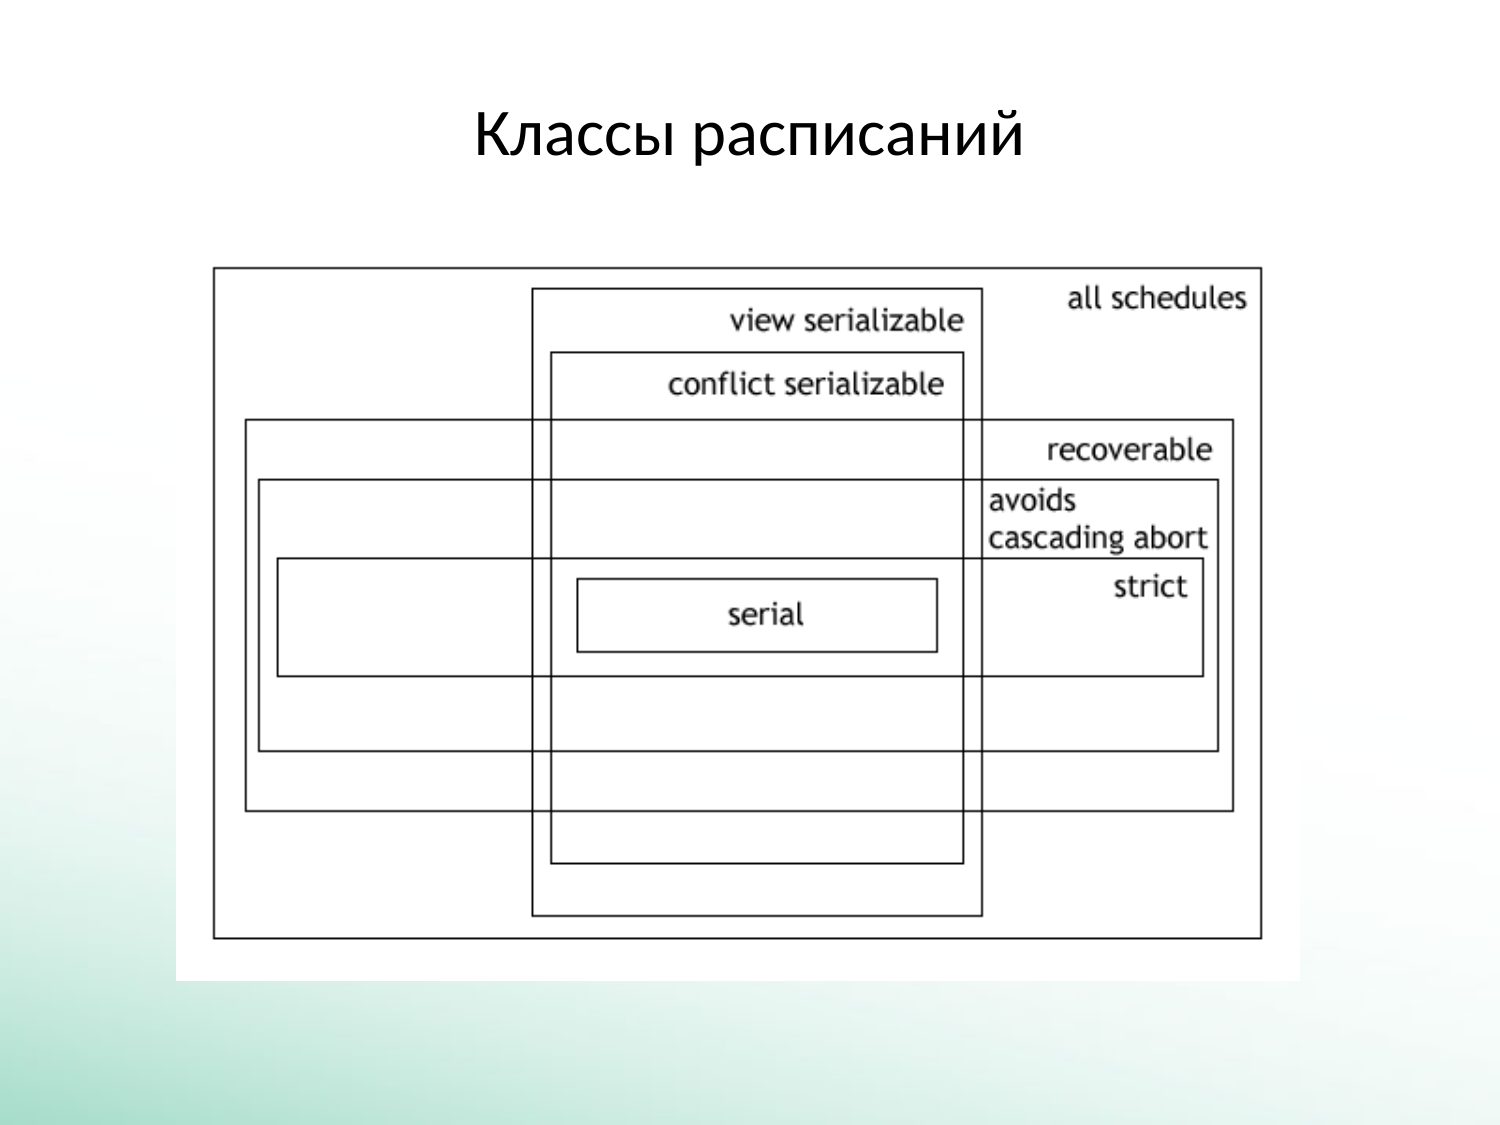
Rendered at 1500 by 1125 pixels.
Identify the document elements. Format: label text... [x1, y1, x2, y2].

title Классы расписаний [75, 45, 1426, 233]
picture [0, 0, 1500, 1125]
